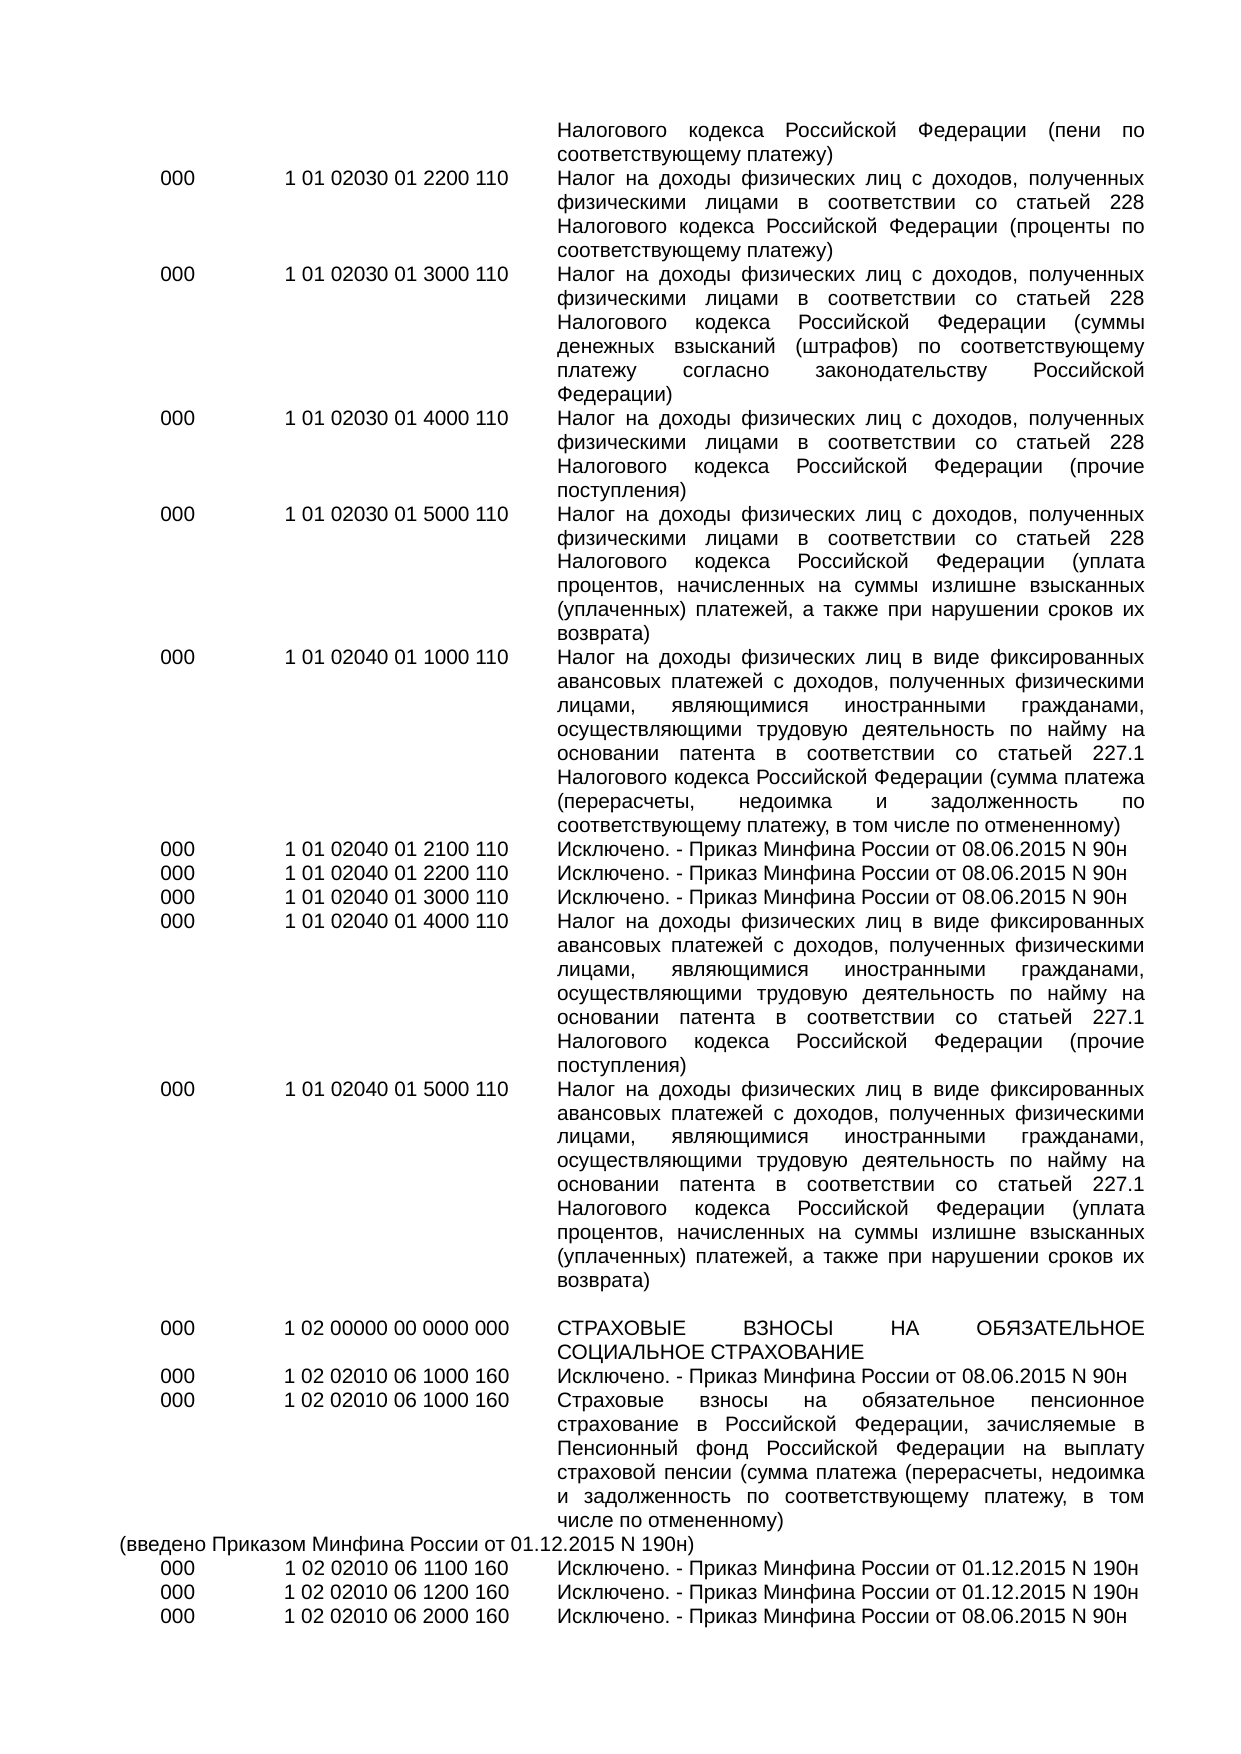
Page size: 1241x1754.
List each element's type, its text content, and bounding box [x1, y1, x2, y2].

table_cell 1 01 02040 01 1000 110 [237, 645, 556, 837]
table_cell Налог на доходы физических лиц в виде фиксированных авансовых платежей с доходов, полученных физическими лицами, являющимися иностранными гражданами, осуществляющими трудовую деятельность по найму на основании патента в соответствии со статьей 227.1 Налогового кодекса Российской Федерации (сумма платежа (перерасчеты, недоимка и задолженность по соответствующему платежу, в том числе по отмененному) [556, 645, 1146, 837]
table_cell [556, 1292, 1146, 1316]
table_cell Исключено. - Приказ Минфина России от 01.12.2015 N 190н [556, 1556, 1146, 1579]
table_cell 000 [118, 837, 237, 861]
table_cell Исключено. - Приказ Минфина России от 01.12.2015 N 190н [556, 1580, 1146, 1603]
table_cell 1 01 02030 01 5000 110 [237, 501, 556, 645]
table_cell Исключено. - Приказ Минфина России от 08.06.2015 N 90н [556, 861, 1146, 885]
table_cell 000 [118, 1388, 237, 1532]
table_cell Налог на доходы физических лиц с доходов, полученных физическими лицами в соответствии со статьей 228 Налогового кодекса Российской Федерации (суммы денежных взысканий (штрафов) по соответствующему платежу согласно законодательству Российской Федерации) [556, 262, 1146, 406]
table_cell 000 [118, 885, 237, 909]
table_cell 1 02 02010 06 1100 160 [237, 1556, 556, 1579]
table_cell 000 [118, 1364, 237, 1388]
table_cell 1 01 02040 01 3000 110 [237, 885, 556, 909]
table_cell 1 01 02040 01 4000 110 [237, 909, 556, 1076]
table_cell Налог на доходы физических лиц с доходов, полученных физическими лицами в соответствии со статьей 228 Налогового кодекса Российской Федерации (уплата процентов, начисленных на суммы излишне взысканных (уплаченных) платежей, а также при нарушении сроков их возврата) [556, 501, 1146, 645]
table_cell Исключено. - Приказ Минфина России от 08.06.2015 N 90н [556, 1604, 1146, 1627]
table_cell [118, 1292, 237, 1316]
table_cell (введено Приказом Минфина России от 01.12.2015 N 190н) [118, 1532, 1146, 1556]
table_cell Налог на доходы физических лиц с доходов, полученных физическими лицами в соответствии со статьей 228 Налогового кодекса Российской Федерации (проценты по соответствующему платежу) [556, 166, 1146, 262]
table_cell 000 [118, 1556, 237, 1579]
table_cell Исключено. - Приказ Минфина России от 08.06.2015 N 90н [556, 885, 1146, 909]
table_cell 1 01 02040 01 2100 110 [237, 837, 556, 861]
table_cell Исключено. - Приказ Минфина России от 08.06.2015 N 90н [556, 1364, 1146, 1388]
table_cell 000 [118, 262, 237, 406]
table_cell 000 [118, 645, 237, 837]
table_cell 000 [118, 1316, 237, 1364]
table_cell Налог на доходы физических лиц в виде фиксированных авансовых платежей с доходов, полученных физическими лицами, являющимися иностранными гражданами, осуществляющими трудовую деятельность по найму на основании патента в соответствии со статьей 227.1 Налогового кодекса Российской Федерации (прочие поступления) [556, 909, 1146, 1076]
table_cell Исключено. - Приказ Минфина России от 08.06.2015 N 90н [556, 837, 1146, 861]
table_cell 1 01 02030 01 4000 110 [237, 406, 556, 501]
table_cell 1 01 02040 01 5000 110 [237, 1076, 556, 1292]
table_cell Налогового кодекса Российской Федерации (пени по соответствующему платежу) [556, 118, 1146, 166]
table_cell 1 02 02010 06 1200 160 [237, 1580, 556, 1603]
table_cell 000 [118, 166, 237, 262]
table_cell 000 [118, 1604, 237, 1627]
table_cell 1 02 02010 06 1000 160 [237, 1388, 556, 1532]
table_cell 000 [118, 1076, 237, 1292]
table_cell СТРАХОВЫЕ ВЗНОСЫ НА ОБЯЗАТЕЛЬНОЕ СОЦИАЛЬНОЕ СТРАХОВАНИЕ [556, 1316, 1146, 1364]
table_cell 1 02 00000 00 0000 000 [237, 1316, 556, 1364]
table_cell 1 02 02010 06 1000 160 [237, 1364, 556, 1388]
table_cell 1 01 02030 01 3000 110 [237, 262, 556, 406]
table_cell 1 02 02010 06 2000 160 [237, 1604, 556, 1627]
table_cell Налог на доходы физических лиц в виде фиксированных авансовых платежей с доходов, полученных физическими лицами, являющимися иностранными гражданами, осуществляющими трудовую деятельность по найму на основании патента в соответствии со статьей 227.1 Налогового кодекса Российской Федерации (уплата процентов, начисленных на суммы излишне взысканных (уплаченных) платежей, а также при нарушении сроков их возврата) [556, 1076, 1146, 1292]
table_cell [237, 1292, 556, 1316]
table_cell [118, 118, 237, 166]
table_cell 1 01 02030 01 2200 110 [237, 166, 556, 262]
table_cell 000 [118, 861, 237, 885]
table_cell 000 [118, 406, 237, 501]
table_cell Страховые взносы на обязательное пенсионное страхование в Российской Федерации, зачисляемые в Пенсионный фонд Российской Федерации на выплату страховой пенсии (сумма платежа (перерасчеты, недоимка и задолженность по соответствующему платежу, в том числе по отмененному) [556, 1388, 1146, 1532]
table_cell 000 [118, 909, 237, 1076]
table_cell [237, 118, 556, 166]
table_cell Налог на доходы физических лиц с доходов, полученных физическими лицами в соответствии со статьей 228 Налогового кодекса Российской Федерации (прочие поступления) [556, 406, 1146, 501]
table_cell 000 [118, 501, 237, 645]
table_cell 000 [118, 1580, 237, 1603]
table_cell 1 01 02040 01 2200 110 [237, 861, 556, 885]
